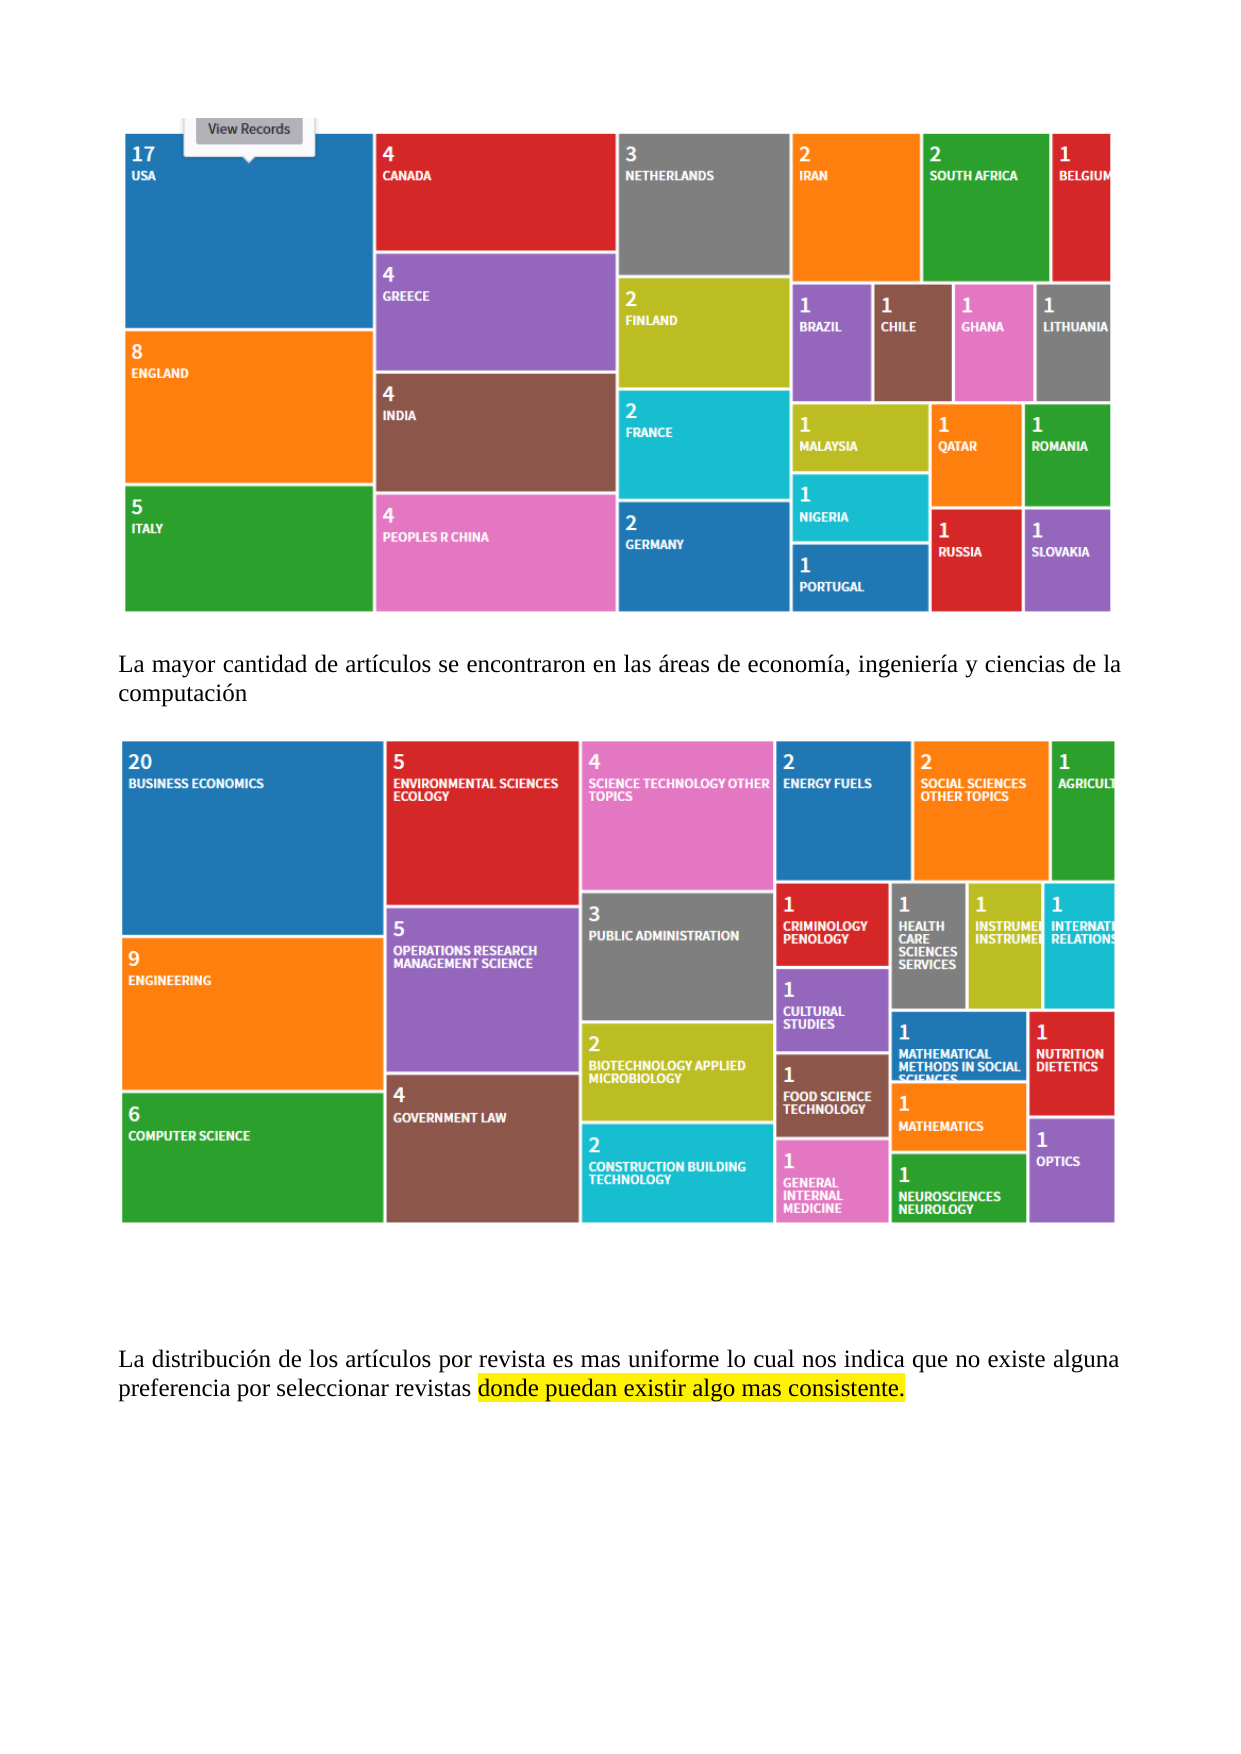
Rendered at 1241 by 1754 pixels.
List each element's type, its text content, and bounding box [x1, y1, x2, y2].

picture [118, 118, 1123, 621]
picture [118, 735, 1123, 1230]
text La mayor cantidad de artículos se encontraron en las áreas de economía, ingeniería y ciencias de la computación [118, 649, 1122, 706]
text La distribución de los artículos por revista es mas uniforme lo cual nos indica que no existe alguna preferencia por seleccionar revistas donde puedan existir algo mas consistente. [118, 1344, 1122, 1402]
